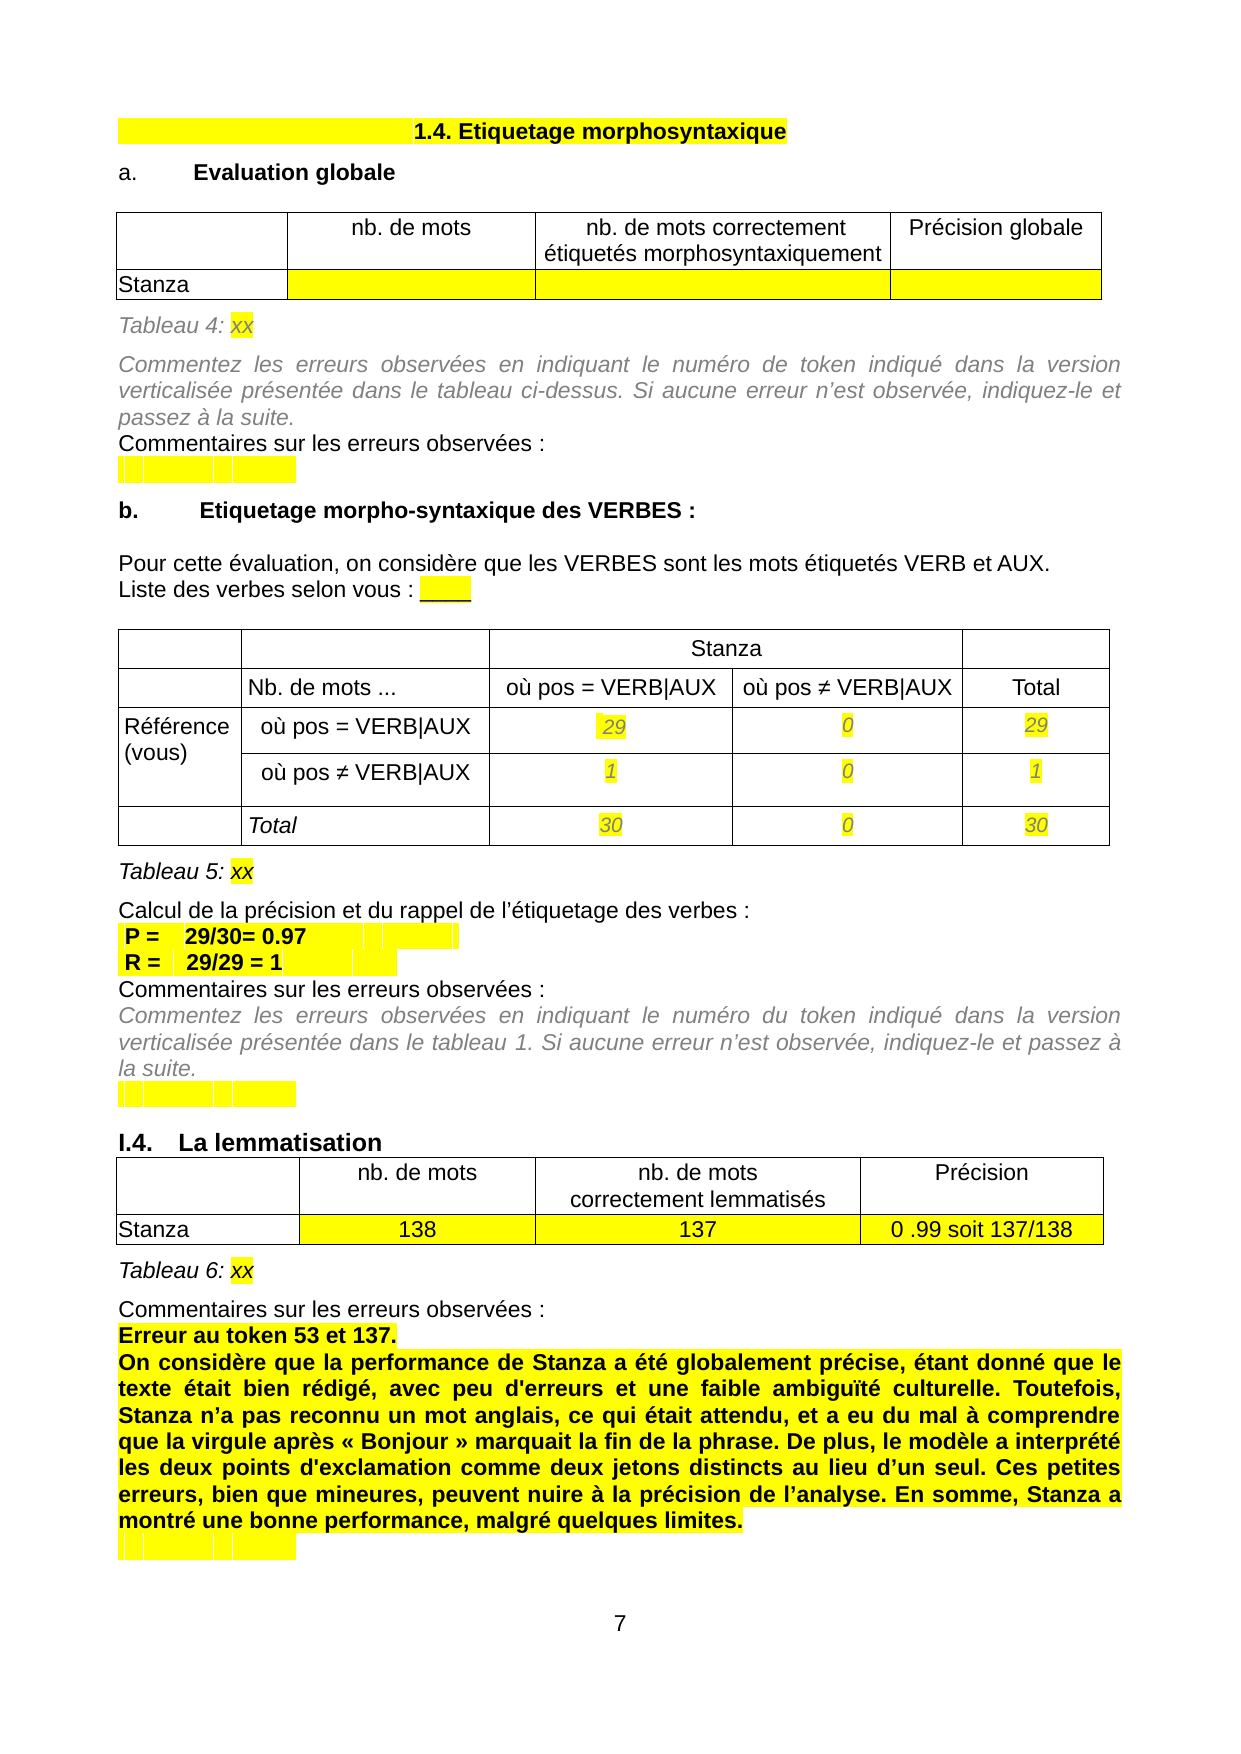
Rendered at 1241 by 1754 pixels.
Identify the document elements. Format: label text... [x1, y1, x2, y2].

table_header nb. de mots [300, 1158, 535, 1214]
table_header Stanza [490, 630, 962, 668]
table_cell 0 [733, 708, 962, 753]
table_cell Nb. de mots ... [242, 669, 489, 706]
text Liste des verbes selon vous : ____ [118, 576, 1122, 603]
table_cell où pos ≠ VERB|AUX [733, 669, 962, 706]
text Commentaires sur les erreurs observées : [118, 976, 1122, 1002]
text Calcul de la précision et du rappel de l’étiquetage des verbes : [118, 897, 1122, 923]
table_cell Référence (vous) [119, 708, 241, 806]
table_cell 0 .99 soit 137/138 [861, 1215, 1103, 1244]
text Commentez les erreurs observées en indiquant le numéro de token indiqué dans la version verticalisée présentée dans le tableau ci-dessus. Si aucune erreur n’est observée, indiquez-le et passez à la suite. [118, 351, 1122, 430]
table_header nb. de mots correctement étiquetés morphosyntaxiquement [536, 213, 890, 268]
text Tableau 5: xx [118, 858, 1122, 884]
text Tableau 6: xx [118, 1257, 1122, 1284]
table_header [117, 213, 287, 268]
table_cell Stanza [117, 270, 287, 299]
table_header [119, 630, 241, 668]
table_cell Total [242, 807, 489, 845]
text Erreur au token 53 et 137. [118, 1322, 1122, 1349]
text Commentaires sur les erreurs observées : [118, 1296, 1122, 1322]
table_cell où pos = VERB|AUX [490, 669, 732, 706]
table_header Précision globale [891, 213, 1101, 268]
text Commentez les erreurs observées en indiquant le numéro du token indiqué dans la version verticalisée présentée dans le tableau 1. Si aucune erreur n’est observée, indiquez-le et passez à la suite. [118, 1002, 1122, 1081]
table_cell 138 [300, 1215, 535, 1244]
table_cell [119, 669, 241, 706]
table_cell 1 [490, 754, 732, 806]
text Tableau 4: xx [118, 312, 1122, 338]
text On considère que la performance de Stanza a été globalement précise, étant donné que le texte était bien rédigé, avec peu d'erreurs et une faible ambiguïté culturelle. Toutefois, Stanza n’a pas reconnu un mot anglais, ce qui était attendu, et a eu du mal à comprendre que la virgule après « Bonjour » marquait la fin de la phrase. De plus, le modèle a interprété les deux points d'exclamation comme deux jetons distincts au lieu d’un seul. Ces petites erreurs, bien que mineures, peuvent nuire à la précision de l’analyse. En somme, Stanza a montré une bonne performance, malgré quelques limites. [118, 1349, 1122, 1533]
text 1.4. Etiquetage morphosyntaxique [118, 118, 1122, 144]
table_cell où pos ≠ VERB|AUX [242, 754, 489, 806]
table_cell [288, 270, 535, 299]
table_cell 30 [490, 807, 732, 845]
table_header [963, 630, 1109, 668]
table_cell 30 [963, 807, 1109, 845]
table_cell 0 [733, 807, 962, 845]
table_cell [891, 270, 1101, 299]
text Commentaires sur les erreurs observées : [118, 430, 1122, 456]
table_cell [536, 270, 890, 299]
table_header Précision [861, 1158, 1103, 1214]
text P = 29/30= 0.97 [118, 923, 1122, 949]
table_header [117, 1158, 299, 1214]
subtitle Etiquetage morpho-syntaxique des VERBES : [118, 497, 1122, 523]
table_cell Stanza [117, 1215, 299, 1244]
table_header nb. de mots [288, 213, 535, 268]
table_header nb. de mots correctement lemmatisés [536, 1158, 860, 1214]
subtitle La lemmatisation [118, 1128, 1122, 1157]
text Pour cette évaluation, on considère que les VERBES sont les mots étiquetés VERB et AUX. [118, 550, 1122, 576]
table_cell Total [963, 669, 1109, 706]
table_cell 1 [963, 754, 1109, 806]
table_cell 137 [536, 1215, 860, 1244]
table_header [242, 630, 489, 668]
table_cell 0 [733, 754, 962, 806]
table_cell 29 [963, 708, 1109, 753]
subtitle Evaluation globale [118, 159, 1122, 185]
text R = 29/29 = 1 [118, 949, 1122, 976]
table_cell 29 [490, 708, 732, 753]
table_cell [119, 807, 241, 845]
table_cell où pos = VERB|AUX [242, 708, 489, 753]
